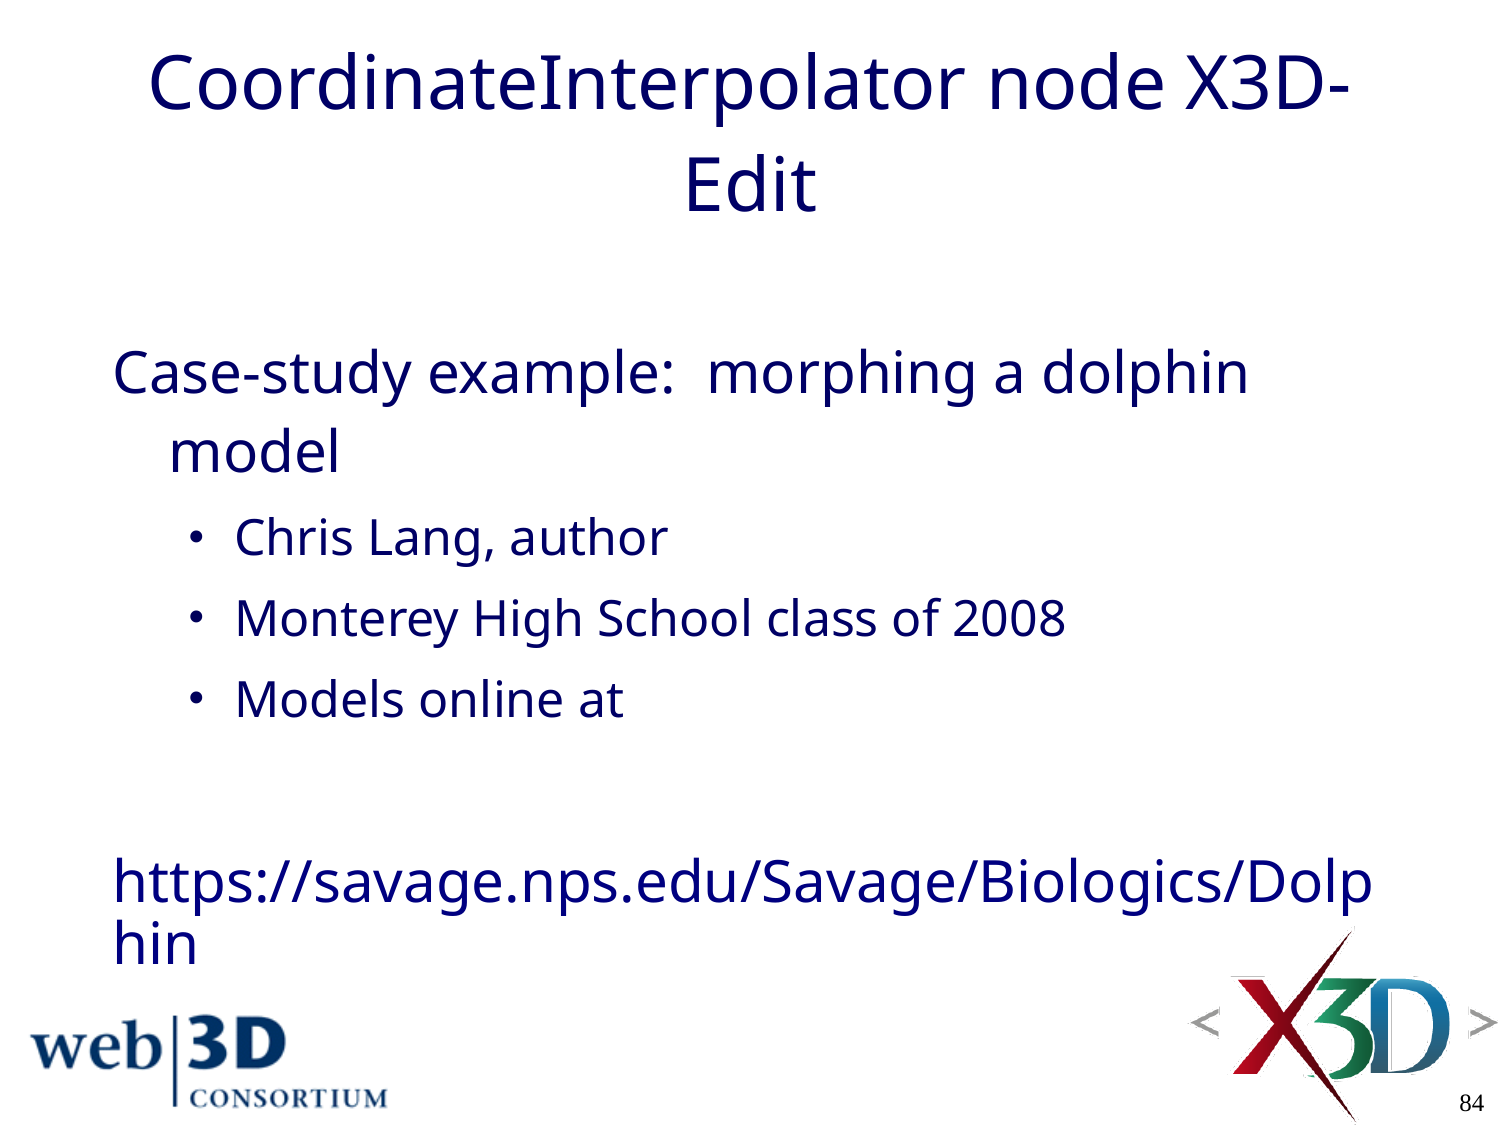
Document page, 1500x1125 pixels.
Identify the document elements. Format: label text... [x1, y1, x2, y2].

title CoordinateInterpolator node X3D-Edit [112, 37, 1388, 226]
picture [1187, 926, 1500, 1125]
picture [12, 998, 413, 1118]
list Case-study example: morphing a dolphin model Chris Lang, author Monterey High School class of 2008 Models online at https://savage.nps.edu/Savage/Biologics/Dolphin [112, 237, 1388, 1001]
